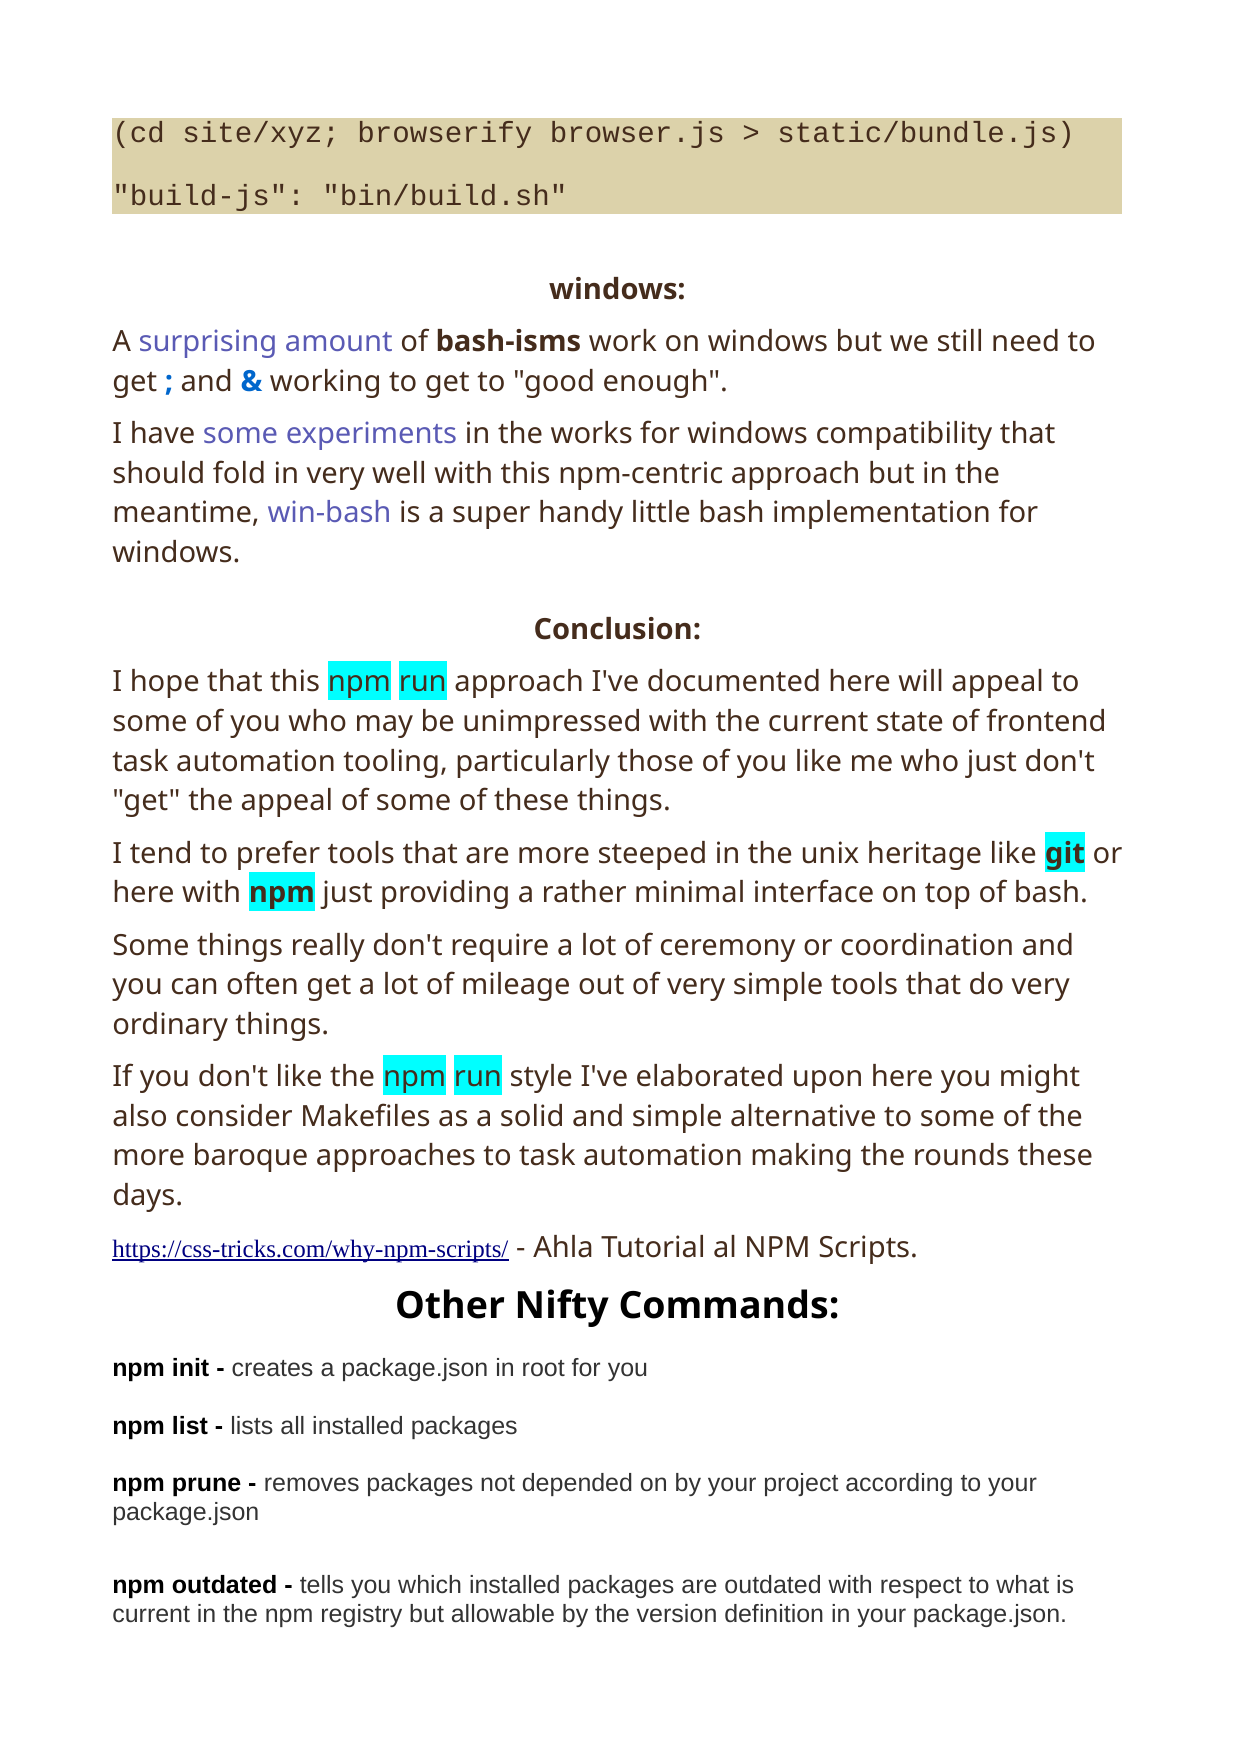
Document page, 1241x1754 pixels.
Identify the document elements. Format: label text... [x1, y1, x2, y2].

text I have some experiments in the works for windows compatibility that should fold in very well with this npm-centric approach but in the meantime, win-bash is a super handy little bash implementation for windows. [112, 412, 1122, 571]
subtitle windows: [112, 268, 1122, 308]
text Some things really don't require a lot of ceremony or coordination and you can often get a lot of mileage out of very simple tools that do very ordinary things. [112, 924, 1122, 1043]
text (cd site/xyz; browserify browser.js > static/bundle.js) [112, 118, 1122, 151]
text Other Nifty Commands: [112, 1279, 1122, 1330]
text If you don't like the npm run style I've elaborated upon here you might also consider Makefiles as a solid and simple alternative to some of the more baroque approaches to task automation making the rounds these days. [112, 1055, 1122, 1214]
text I tend to prefer tools that are more steeped in the unix heritage like git or here with npm just providing a rather minimal interface on top of bash. [112, 832, 1122, 911]
text https://css-tricks.com/why-npm-scripts/ - Ahla Tutorial al NPM Scripts. [112, 1227, 1122, 1266]
text npm outdated - tells you which installed packages are outdated with respect to what is current in the npm registry but allowable by the version definition in your package.json. [112, 1570, 1122, 1628]
text npm init - creates a package.json in root for you [112, 1353, 1122, 1382]
subtitle Conclusion: [112, 608, 1122, 648]
text I hope that this npm run approach I've documented here will appeal to some of you who may be unimpressed with the current state of frontend task automation tooling, particularly those of you like me who just don't "get" the appeal of some of these things. [112, 661, 1122, 819]
text npm list - lists all installed packages [112, 1411, 1122, 1439]
text A surprising amount of bash-isms work on windows but we still need to get ; and & working to get to "good enough". [112, 320, 1122, 400]
text npm prune - removes packages not depended on by your project according to your package.json [112, 1468, 1122, 1526]
text "build-js": "bin/build.sh" [112, 181, 1122, 214]
